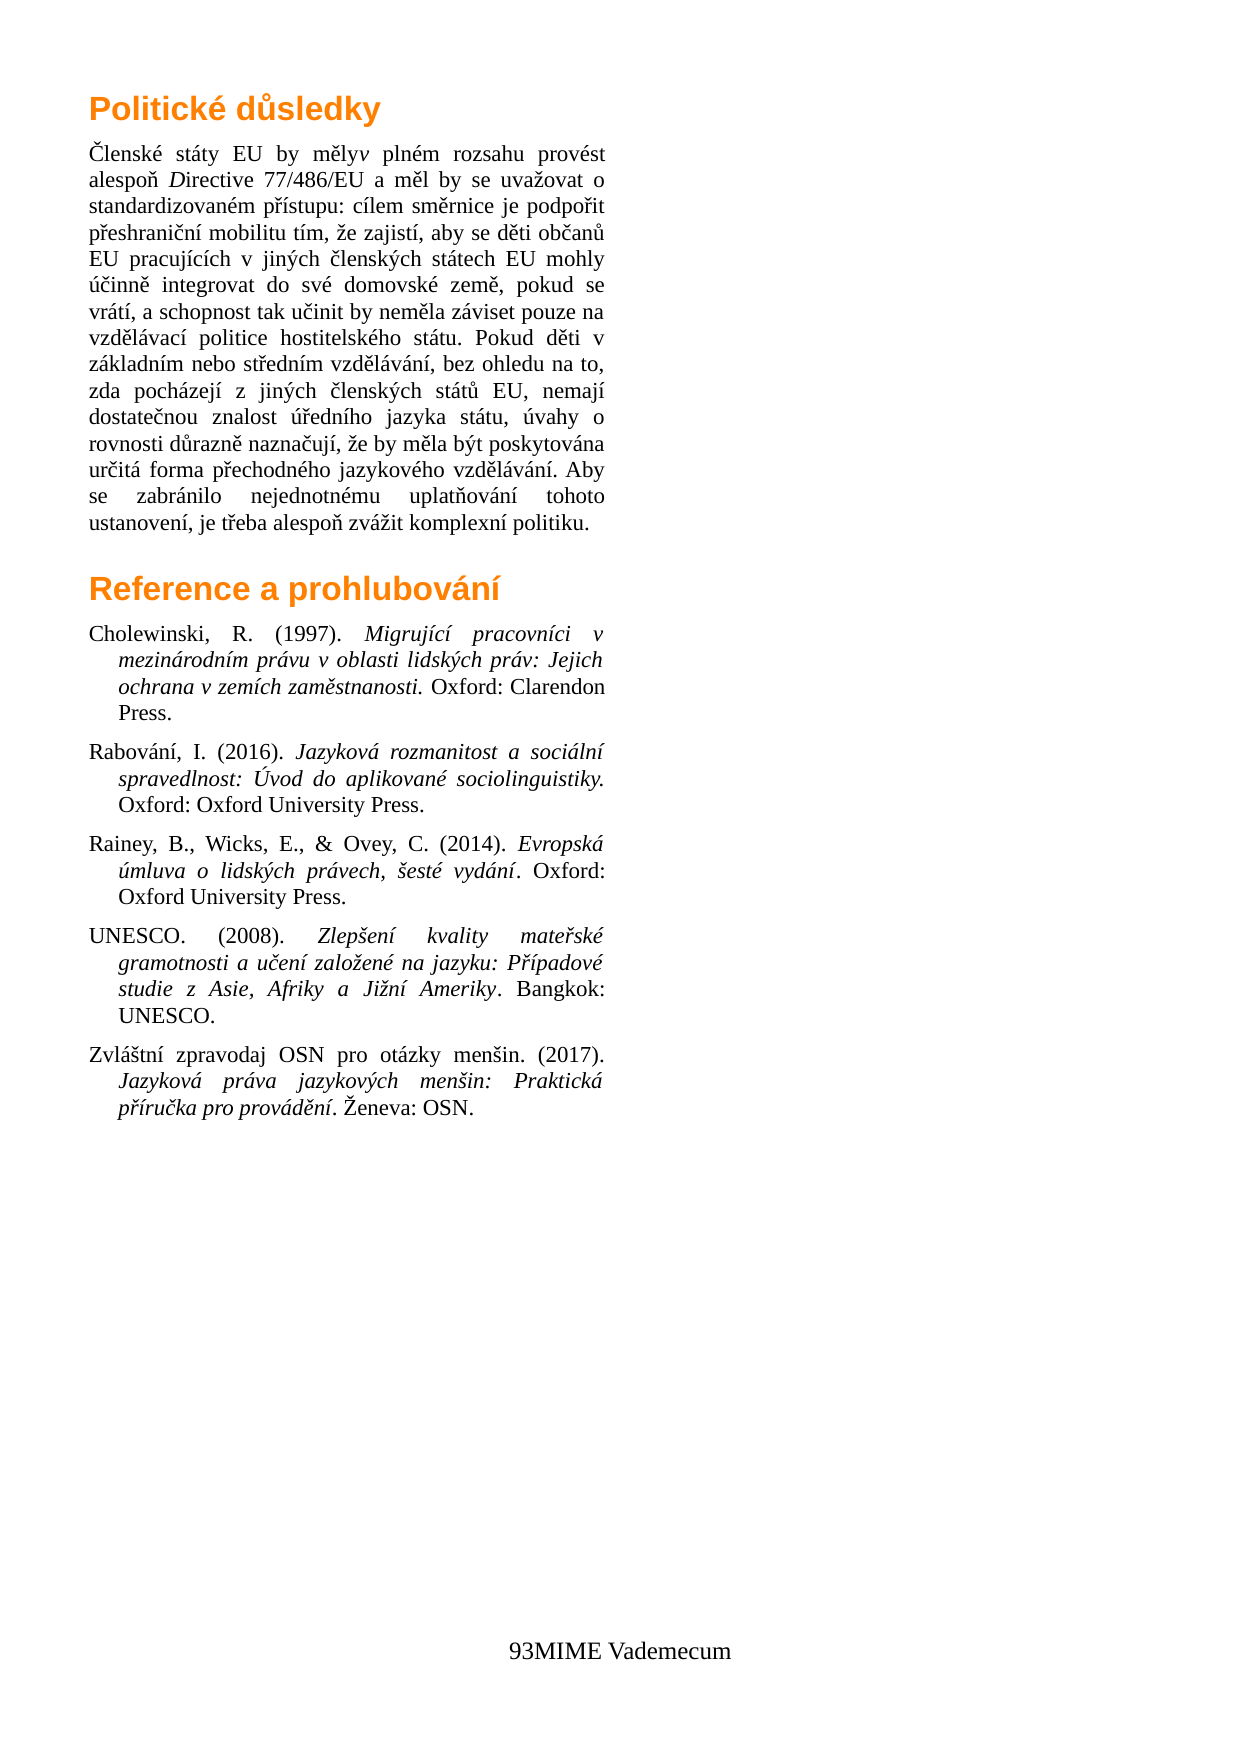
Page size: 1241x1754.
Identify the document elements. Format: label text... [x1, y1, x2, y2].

text Cholewinski, R. (1997). Migrující pracovníci v mezinárodním právu v oblasti lidských práv: Jejich ochrana v zemích zaměstnanosti. Oxford: Clarendon Press. [88, 620, 605, 725]
subtitle Politické důsledky [88, 88, 605, 127]
text Členské státy EU by mělyv plném rozsahu provést alespoň Directive 77/486/EU a měl by se uvažovat o standardizovaném přístupu: cílem směrnice je podpořit přeshraniční mobilitu tím, že zajistí, aby se děti občanů EU pracujících v jiných členských státech EU mohly účinně integrovat do své domovské země, pokud se vrátí, a schopnost tak učinit by neměla záviset pouze na vzdělávací politice hostitelského státu. Pokud děti v základním nebo středním vzdělávání, bez ohledu na to, zda pocházejí z jiných členských států EU, nemají dostatečnou znalost úředního jazyka státu, úvahy o rovnosti důrazně naznačují, že by měla být poskytována určitá forma přechodného jazykového vzdělávání. Aby se zabránilo nejednotnému uplatňování tohoto ustanovení, je třeba alespoň zvážit komplexní politiku. [88, 140, 605, 535]
subtitle Reference a prohlubování [88, 569, 605, 607]
text Rainey, B., Wicks, E., & Ovey, C. (2014). Evropská úmluva o lidských právech, šesté vydání. Oxford: Oxford University Press. [88, 831, 605, 909]
text UNESCO. (2008). Zlepšení kvality mateřské gramotnosti a učení založené na jazyku: Případové studie z Asie, Afriky a Jižní Ameriky. Bangkok: UNESCO. [88, 923, 605, 1028]
text Zvláštní zpravodaj OSN pro otázky menšin. (2017). Jazyková práva jazykových menšin: Praktická příručka pro provádění. Ženeva: OSN. [88, 1041, 605, 1120]
text Rabování, I. (2016). Jazyková rozmanitost a sociální spravedlnost: Úvod do aplikované sociolinguistiky. Oxford: Oxford University Press. [88, 738, 605, 817]
